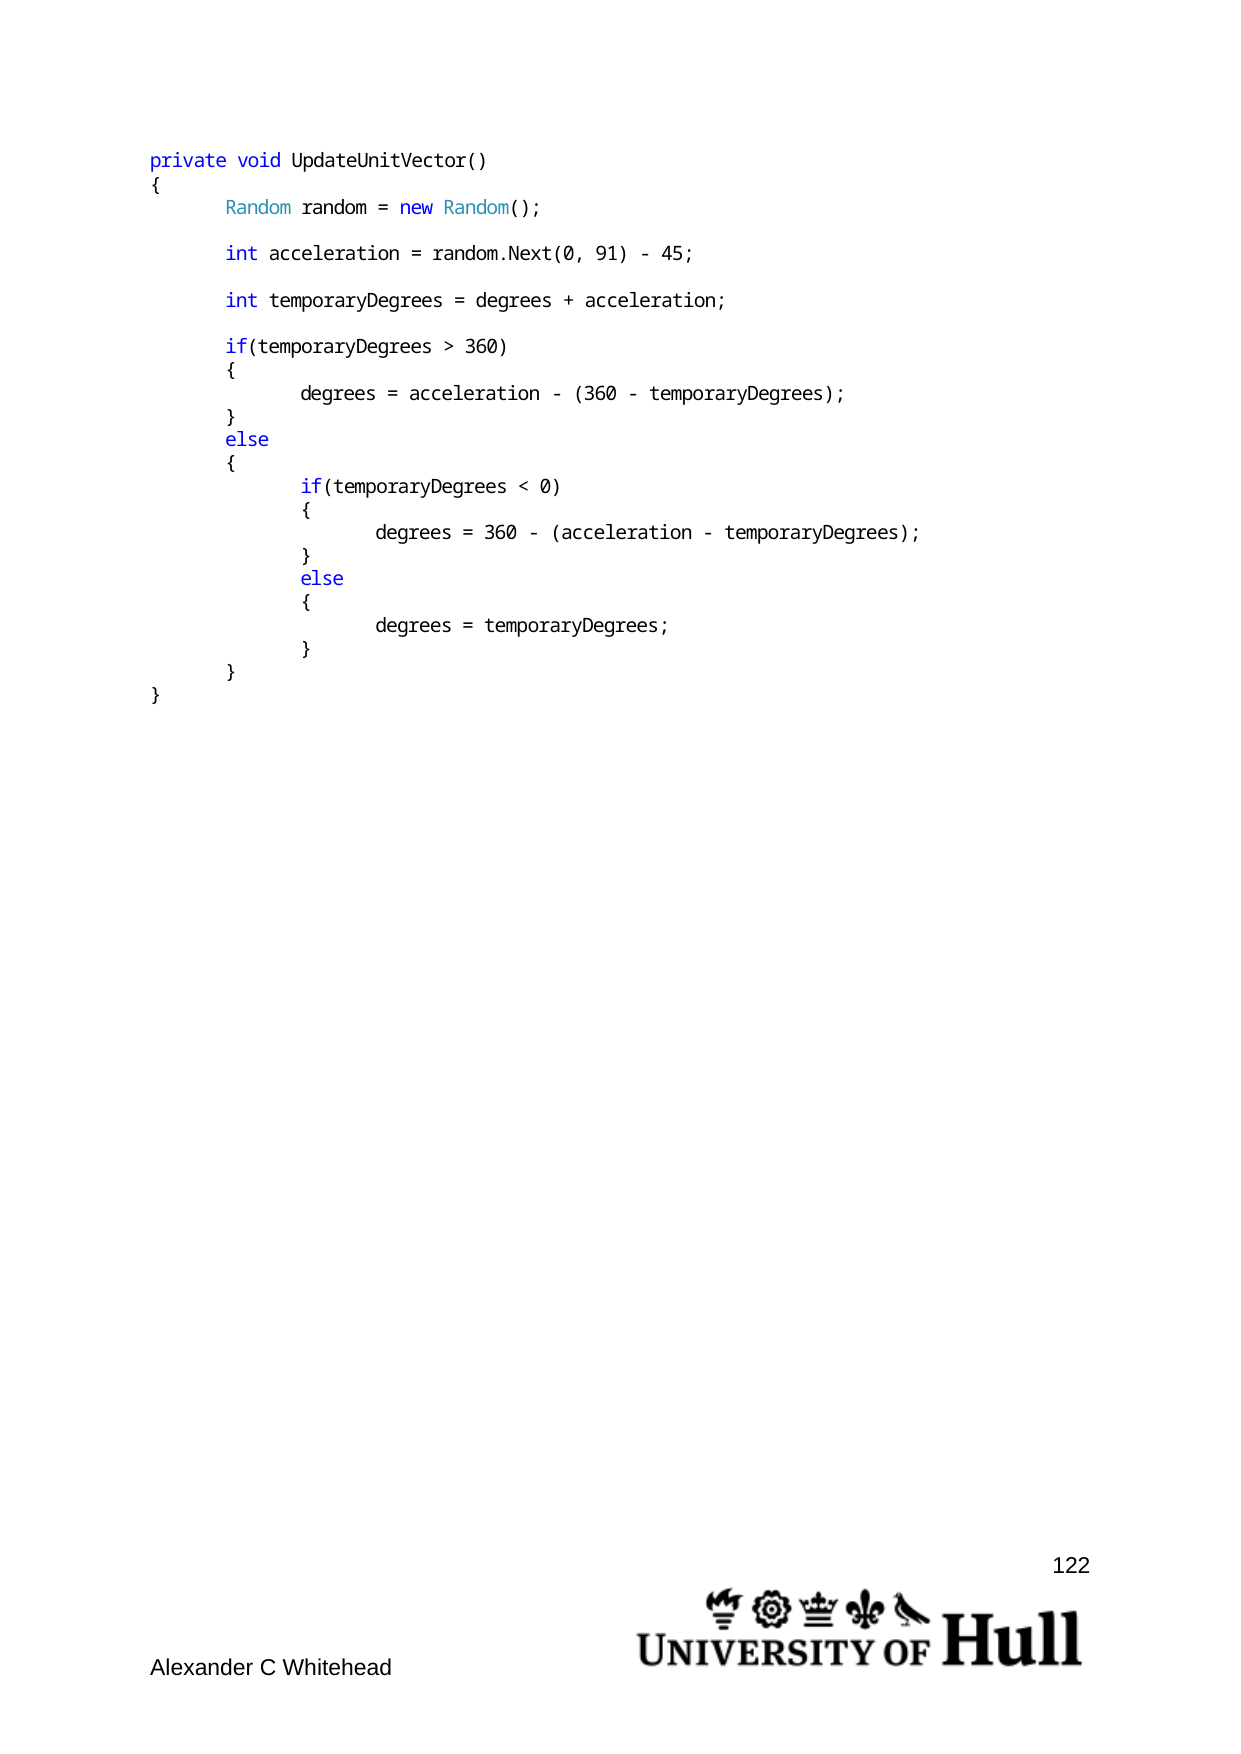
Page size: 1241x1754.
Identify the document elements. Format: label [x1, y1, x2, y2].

picture [630, 1578, 1091, 1676]
